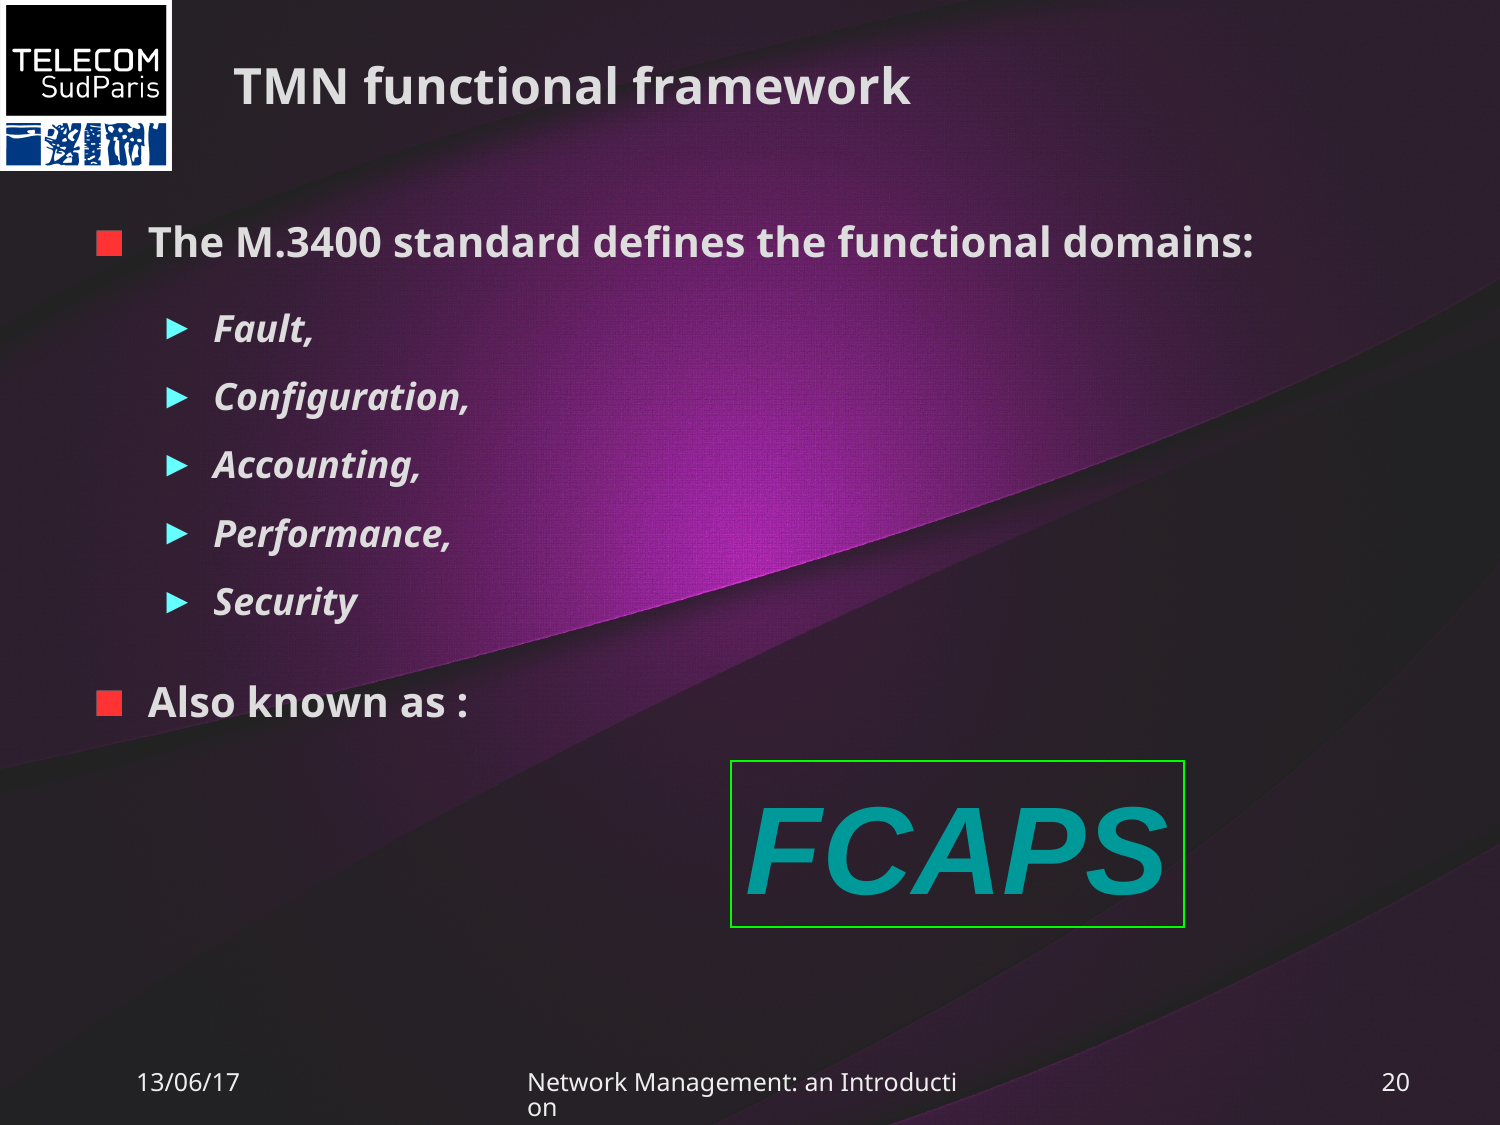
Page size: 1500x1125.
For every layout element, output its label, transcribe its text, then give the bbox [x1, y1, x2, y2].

list The M.3400 standard defines the functional domains: Fault, Configuration, Accounting, Performance, Security Also known as : [76, 207, 1427, 977]
title TMN functional framework [218, 24, 1412, 144]
picture [0, 0, 1500, 1125]
text_box FCAPS [731, 761, 1184, 927]
